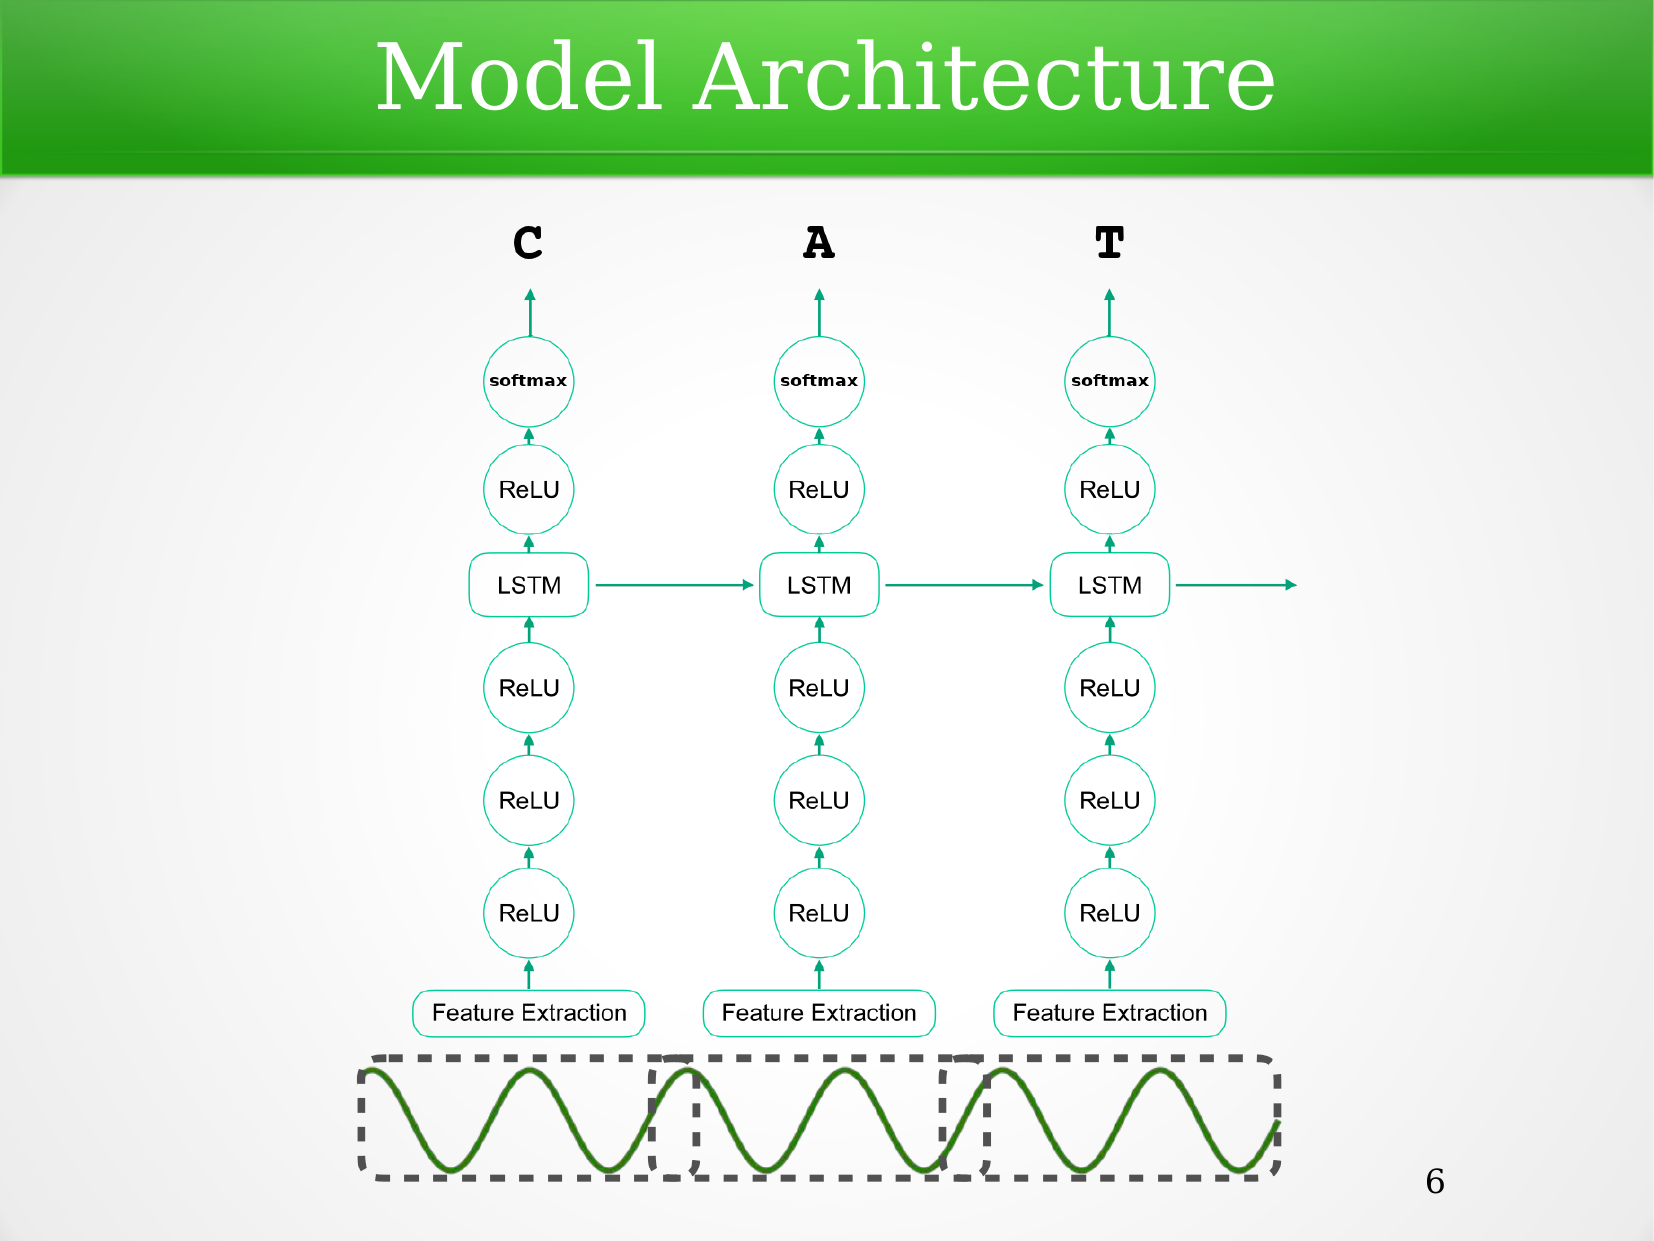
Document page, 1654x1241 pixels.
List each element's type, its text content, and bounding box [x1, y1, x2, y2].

picture [0, 0, 1654, 1241]
title Model Architecture [82, 11, 1571, 154]
